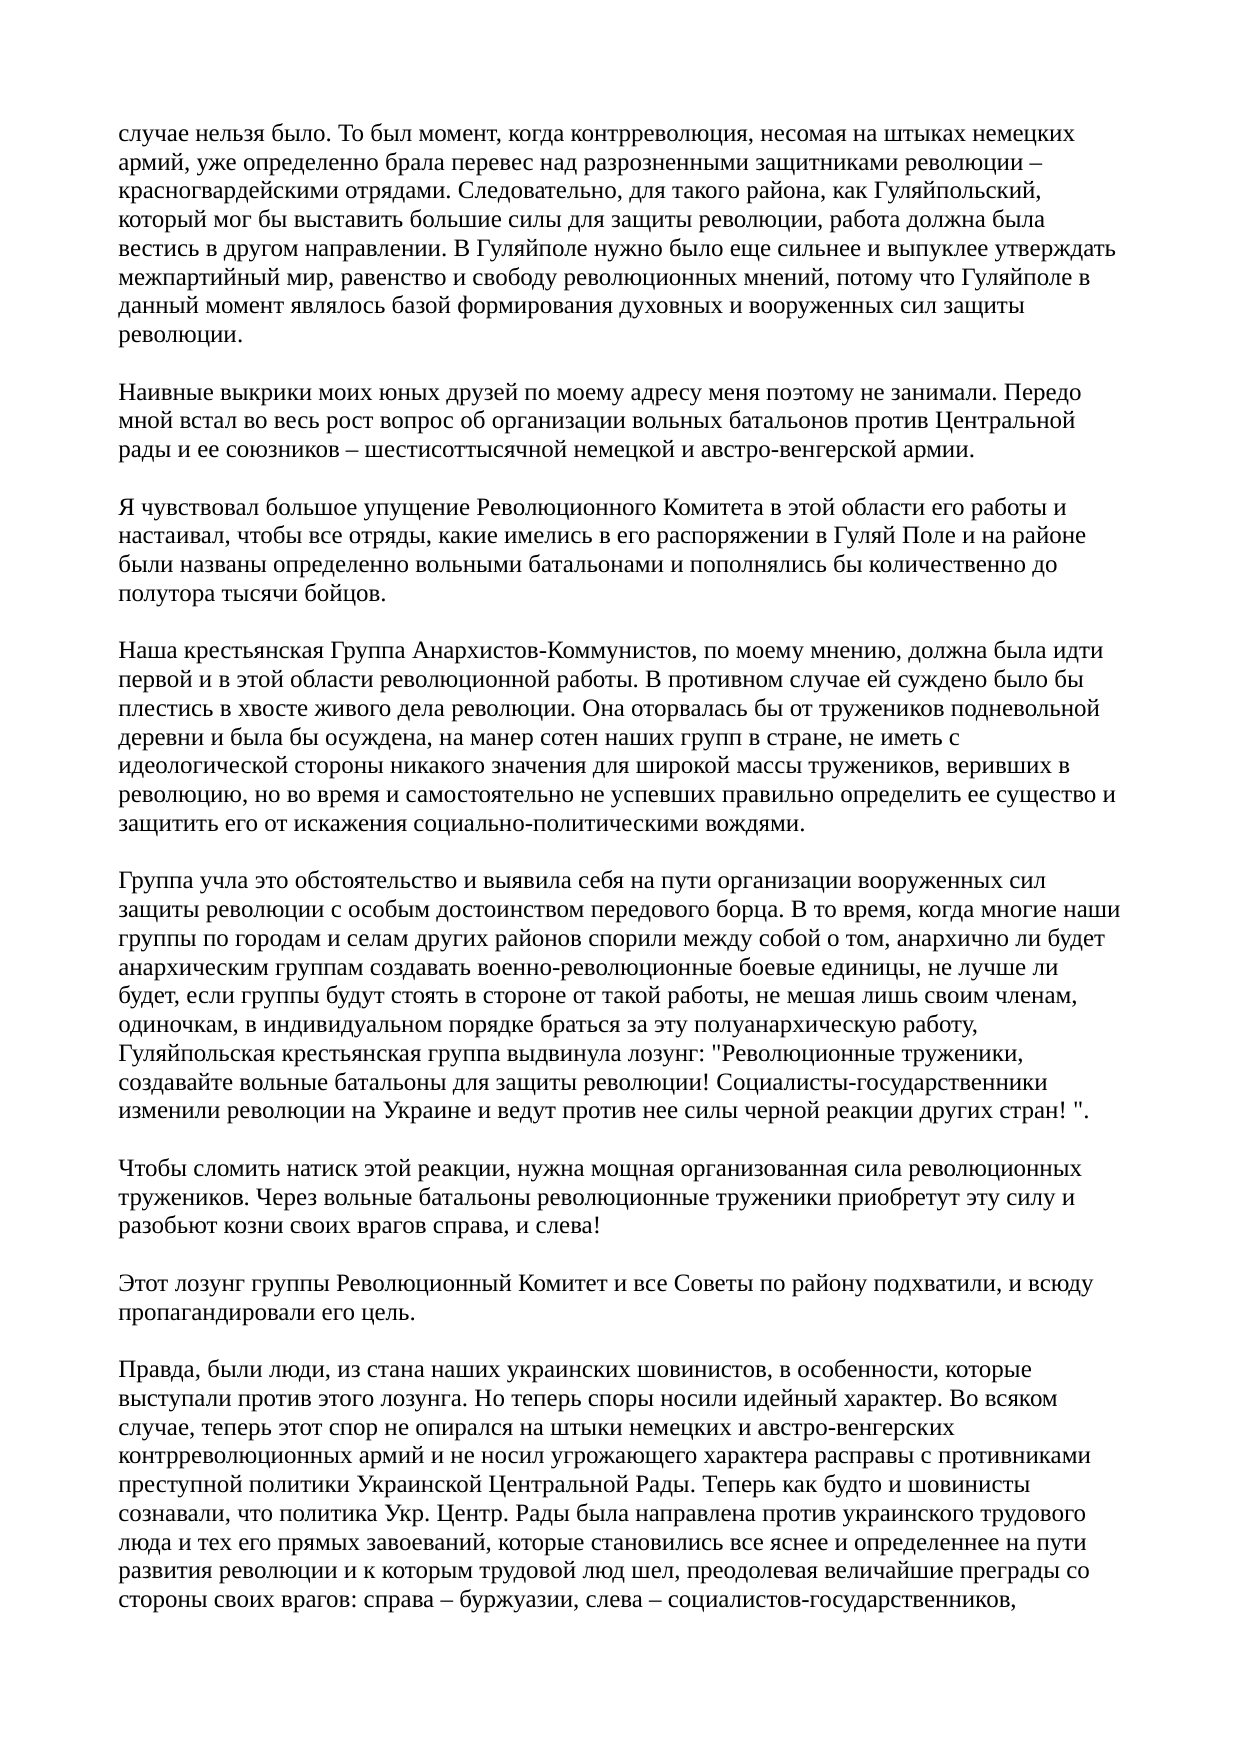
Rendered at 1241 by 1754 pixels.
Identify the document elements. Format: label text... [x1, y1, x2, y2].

text Группа учла это обстоятельство и выявила себя на пути организации вооруженных сил защиты революции с особым достоинством передового борца. В то время, когда многие наши группы по городам и селам других районов спорили между собой о том, анархично ли будет анархическим группам создавать военно-революционные боевые единицы, не лучше ли будет, если группы будут стоять в стороне от такой работы, не мешая лишь своим членам, одиночкам, в индивидуальном порядке браться за эту полуанархическую работу, Гуляйпольская крестьянская группа выдвинула лозунг: "Революционные труженики, создавайте вольные батальоны для защиты революции! Социалисты-государственники изменили революции на Украине и ведут против нее силы черной реакции других стран! ". [118, 866, 1122, 1124]
text случае нельзя было. То был момент, когда контрреволюция, несомая на штыках немецких армий, уже определенно брала перевес над разрозненными защитниками революции – красногвардейскими отрядами. Следовательно, для такого района, как Гуляйпольский, который мог бы выставить большие силы для защиты революции, работа должна была вестись в другом направлении. В Гуляйполе нужно было еще сильнее и выпуклее утверждать межпартийный мир, равенство и свободу революционных мнений, потому что Гуляйполе в данный момент являлось базой формирования духовных и вооруженных сил защиты революции. [118, 118, 1122, 348]
text Наша крестьянская Группа Анархистов-Коммунистов, по моему мнению, должна была идти первой и в этой области революционной работы. В противном случае ей суждено было бы плестись в хвосте живого дела революции. Она оторвалась бы от тружеников подневольной деревни и была бы осуждена, на манер сотен наших групп в стране, не иметь с идеологической стороны никакого значения для широкой массы тружеников, веривших в революцию, но во время и самостоятельно не успевших правильно определить ее существо и защи­тить его от искажения социально-политическими вождями. [118, 636, 1122, 837]
text Я чувствовал большое упущение Революционного Комитета в этой области его работы и настаивал, чтобы все отряды, какие имелись в его распоряжении в Гуляй Поле и на районе были названы определенно вольными батальонами и пополнялись бы количественно до полутора тысячи бойцов. [118, 492, 1122, 607]
text Наивные выкрики моих юных друзей по моему адресу меня поэтому не занимали. Передо мной встал во весь рост вопрос об организации вольных батальонов против Центральной рады и ее союзников – шестисоттысячной немецкой и австро-венгерской армии. [118, 377, 1122, 463]
text Правда, были люди, из стана наших украинских шовинистов, в особенности, которые выступали против этого лозунга. Но теперь споры носили идейный характер. Во всяком случае, теперь этот спор не опирался на штыки немецких и австро-венгерских контрреволюционных армий и не носил угрожающего характера расправы с противниками преступной политики Украинской Центральной Рады. Теперь как будто и шовинисты сознавали, что политика Укр. Центр. Рады была направлена против украинского трудового люда и тех его прямых завоеваний, которые становились все яснее и определеннее на пути развития революции и к которым трудовой люд шел, преодолевая величайшие преграды со стороны своих врагов: справа – буржуазии, слева – социалистов-государственников, [118, 1354, 1122, 1613]
text Этот лозунг группы Революционный Комитет и все Советы по району подхватили, и всюду пропагандировали его цель. [118, 1268, 1122, 1326]
text Чтобы сломить натиск этой реакции, нужна мощная организованная сила революционных тружеников. Через вольные батальоны революционные труженики приобретут эту силу и разобьют козни своих врагов справа, и слева! [118, 1153, 1122, 1239]
